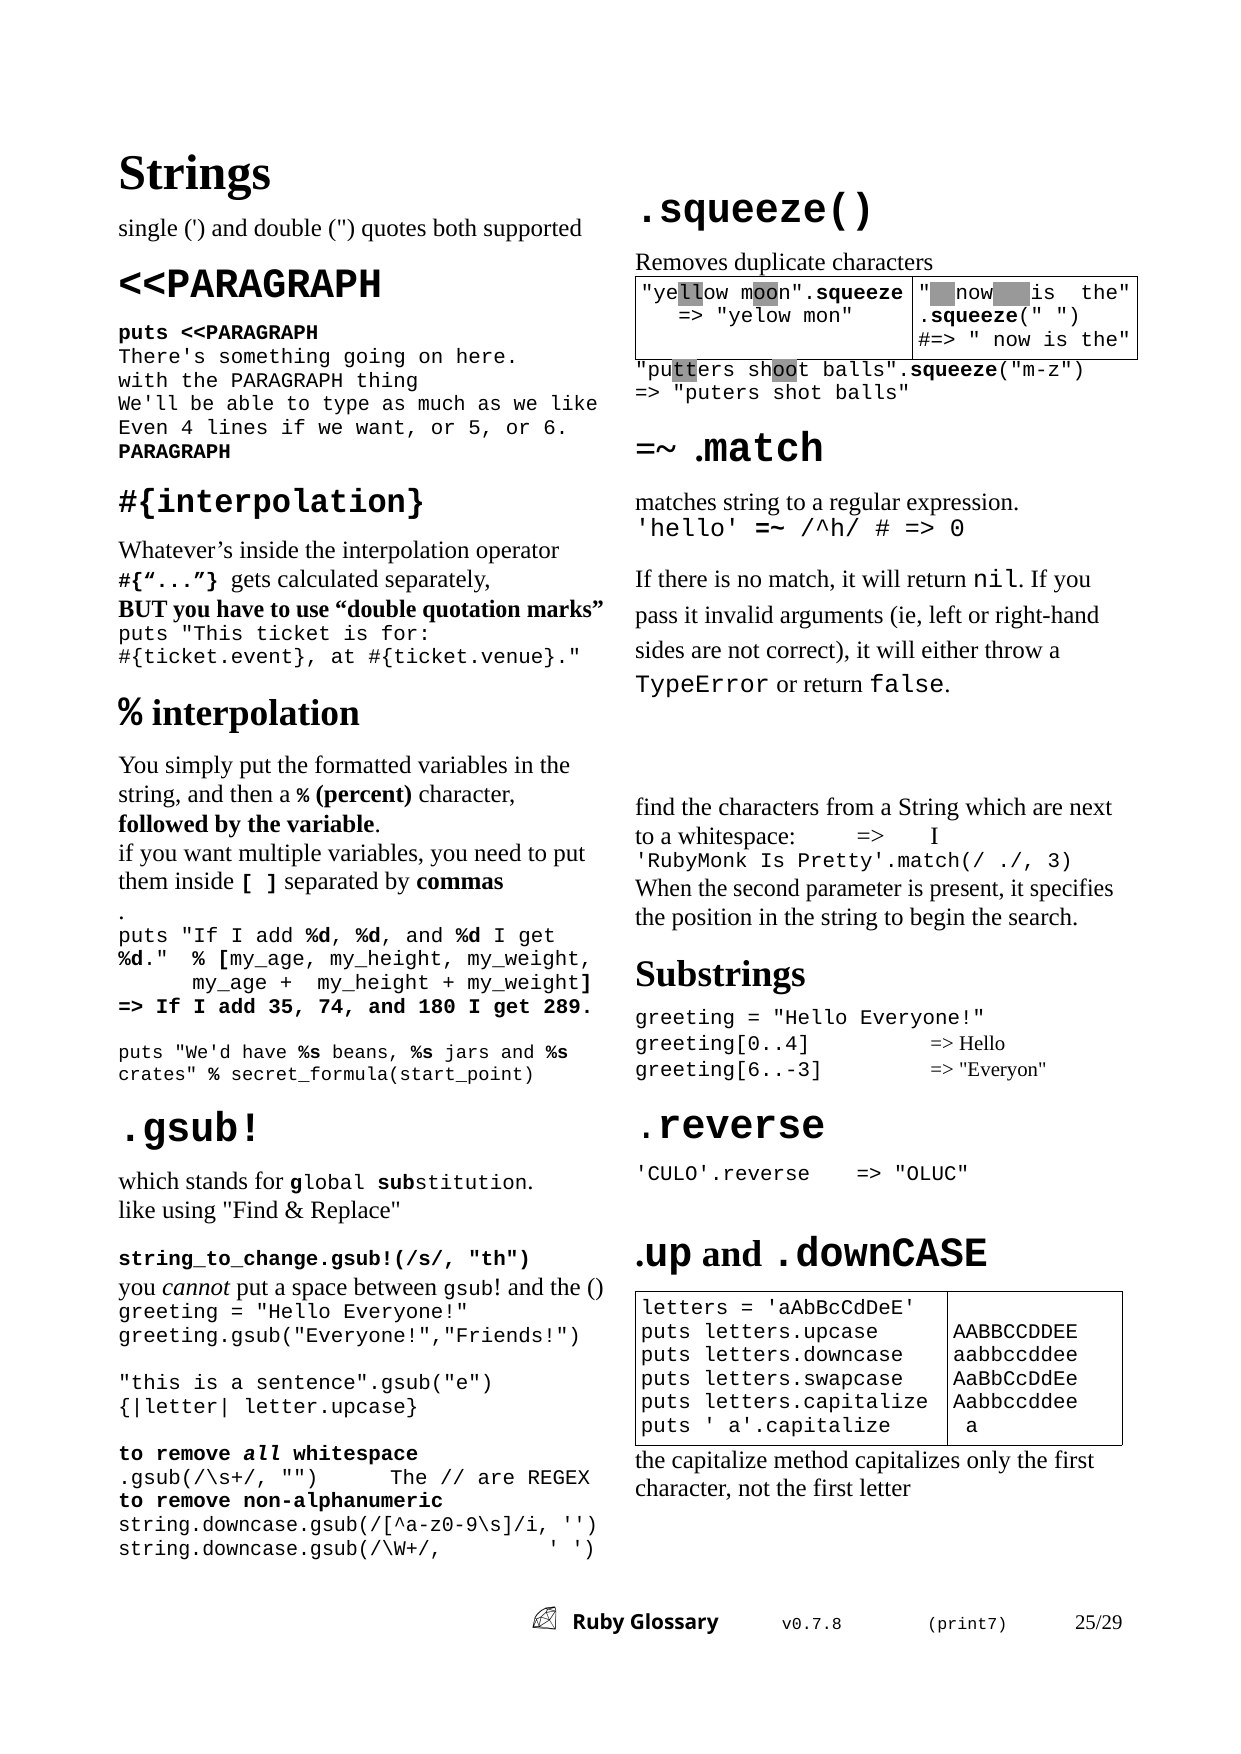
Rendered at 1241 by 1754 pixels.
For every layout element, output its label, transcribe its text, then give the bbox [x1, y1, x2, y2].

text puts "We'd have %s beans, %s jars and %s crates" % secret_formula(start_point) [118, 1043, 605, 1086]
text the capitalize method capitalizes only the first character, not the first letter [635, 1446, 1122, 1502]
text When the second parameter is present, it specifies the position in the string to begin the search. [635, 873, 1122, 931]
text You simply put the formatted variables in the [118, 751, 605, 779]
subtitle % interpolation [118, 691, 605, 738]
text 'hello' =~ /^h/ # => 0 [635, 516, 1122, 544]
text which stands for global substitution. [118, 1166, 605, 1196]
text string.downcase.gsub(/[^a-z0-9\s]/i, '') [118, 1514, 605, 1538]
text single (') and double (") quotes both supported [118, 213, 605, 242]
subtitle .gsub! [118, 1106, 605, 1153]
table_header " now is the" .squeeze(" ") #=> " now is the" [913, 277, 1137, 358]
text find the characters from a String which are next to a whitespace: => I [635, 792, 1122, 850]
text greeting.gsub("Everyone!","Friends!") [118, 1325, 605, 1348]
text string_to_change.gsub!(/s/, "th") [118, 1248, 605, 1272]
text {|letter| letter.upcase} [118, 1396, 605, 1419]
text greeting[6..-3] => "Everyon" [635, 1057, 1122, 1082]
text puts "If I add %d, %d, and %d I get %d." % [my_age, my_height, my_weight, my_age + my_height + my_weight] [118, 925, 605, 996]
subtitle .up and .downCASE [635, 1231, 1122, 1279]
text We'll be able to type as much as we like [118, 393, 605, 417]
text .gsub(/\s+/, "") The // are REGEX [118, 1467, 605, 1490]
subtitle #{interpolation} [118, 485, 605, 523]
text greeting[0..4] => Hello [635, 1031, 1122, 1057]
text "putters shoot balls".squeeze("m-z") => "puters shot balls" [635, 360, 1122, 406]
text greeting = "Hello Everyone!" [118, 1301, 605, 1325]
text if you want multiple variables, you need to put them inside [ ] separated by commas [118, 838, 605, 896]
text PARAGRAPH [118, 441, 605, 464]
text you cannot put a space between gsub! and the () [118, 1272, 605, 1301]
text => If I add 35, 74, and 180 I get 289. [118, 996, 605, 1019]
subtitle .squeeze() [635, 188, 1122, 235]
text Removes duplicate characters [635, 247, 1122, 276]
table_header "yellow moon".squeeze => "yelow mon" [636, 277, 912, 358]
text BUT you have to use “double quotation marks” [118, 594, 605, 622]
text greeting = "Hello Everyone!" [635, 1007, 1122, 1031]
text If there is no match, it will return nil. If you pass it invalid arguments (ie, left or right-hand sides are not correct), it will either throw a TypeError or return false. [635, 564, 1122, 700]
table_header letters = 'aAbBcCdDeE' puts letters.upcase puts letters.downcase puts letters.swapcase puts letters.capitalize puts ' a'.capitalize [636, 1292, 947, 1444]
text to remove all whitespace [118, 1443, 605, 1467]
text Whatever’s inside the interpolation operator #{“...”} gets calculated separately, [118, 535, 605, 594]
text string.downcase.gsub(/\W+/, ' ') [118, 1538, 605, 1561]
text Even 4 lines if we want, or 5, or 6. [118, 417, 605, 441]
text puts "This ticket is for: #{ticket.event}, at #{ticket.venue}." [118, 622, 605, 670]
text puts <<PARAGRAPH [118, 322, 605, 346]
picture [530, 1605, 557, 1630]
table_header AABBCCDDEE aabbccddee AaBbCcDdEe Aabbccddee a [948, 1292, 1122, 1444]
text There's something going on here. [118, 346, 605, 370]
text like using "Find & Replace" [118, 1196, 605, 1224]
text 'RubyMonk Is Pretty'.match(/ ./, 3) [635, 850, 1122, 873]
subtitle =~ .match [635, 427, 1122, 474]
text to remove non-alphanumeric [118, 1490, 605, 1514]
text with the PARAGRAPH thing [118, 370, 605, 393]
text matches string to a regular expression. [635, 487, 1122, 516]
text "this is a sentence".gsub("e") [118, 1372, 605, 1396]
subtitle .reverse [635, 1103, 1122, 1151]
subtitle <<PARAGRAPH [118, 263, 605, 310]
text string, and then a % (percent) character, followed by the variable. [118, 779, 605, 838]
text 'CULO'.reverse => "OLUC" [635, 1163, 1122, 1187]
subtitle Strings [118, 143, 605, 201]
subtitle Substrings [635, 952, 1122, 995]
text . [118, 896, 605, 925]
